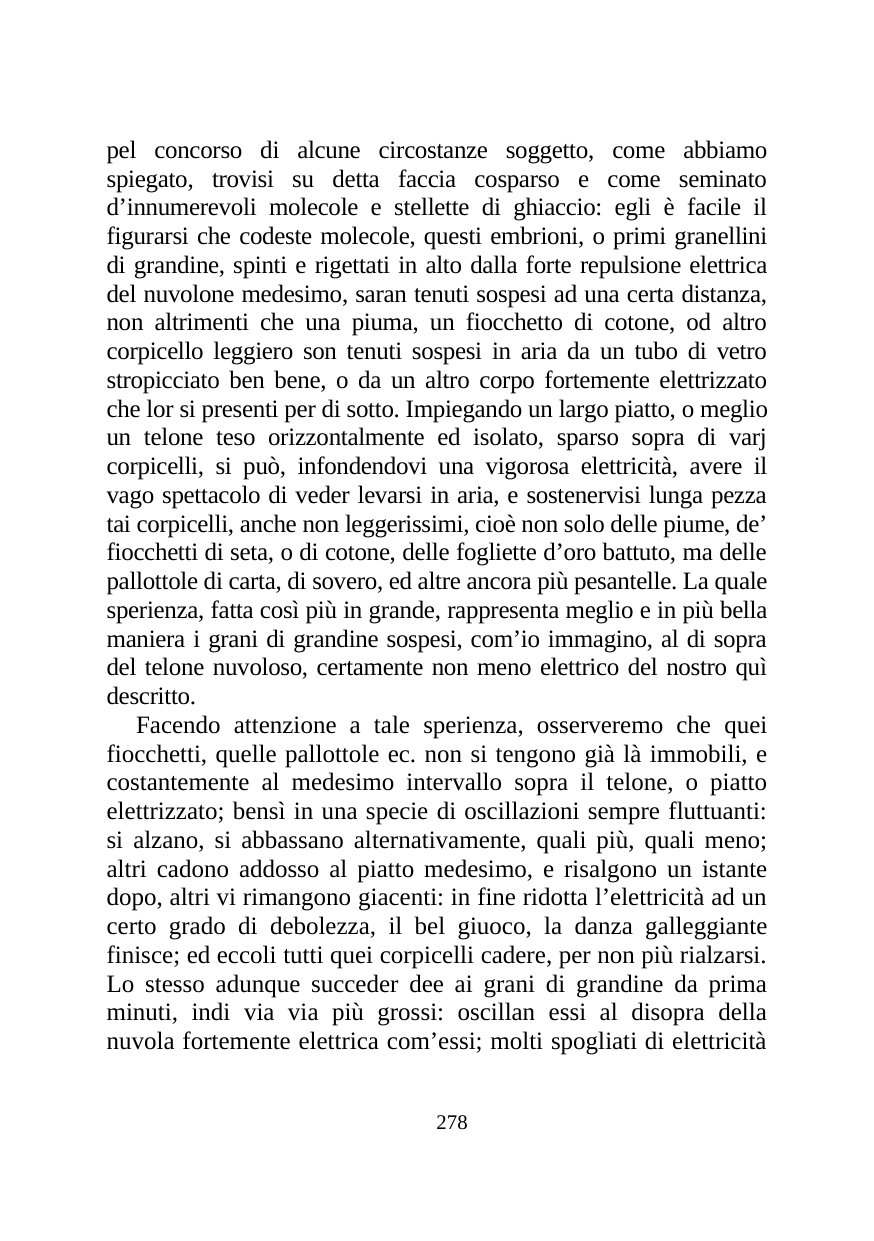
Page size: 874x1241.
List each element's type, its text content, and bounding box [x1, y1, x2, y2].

text Facendo attenzione a tale sperienza, osserveremo che quei fiocchetti, quelle pallottole ec. non si tengono già là immobili, e costantemente al medesimo intervallo sopra il telone, o piatto elettrizzato; bensì in una specie di oscillazioni sempre fluttuanti: si alzano, si abbassano alternativamente, quali più, quali meno; altri cadono addosso al piatto medesimo, e risalgono un istante dopo, altri vi rimangono giacenti: in fine ridotta l’elettricità ad un certo grado di debolezza, il bel giuoco, la danza galleggiante finisce; ed eccoli tutti quei corpicelli cadere, per non più rialzarsi. Lo stesso adunque succeder dee ai grani di grandine da prima minuti, indi via via più grossi: oscillan essi al disopra della nuvola fortemente elettrica com’essi; molti spogliati di elettricità [106, 710, 768, 1055]
text pel concorso di alcune circostanze soggetto, come abbiamo spiegato, trovisi su detta faccia cosparso e come seminato d’innumerevoli molecole e stellette di ghiaccio: egli è facile il figurarsi che codeste molecole, questi embrioni, o primi granellini di grandine, spinti e rigettati in alto dalla forte repulsione elettrica del nuvolone medesimo, saran tenuti sospesi ad una certa distanza, non altrimenti che una piuma, un fiocchetto di cotone, od altro corpicello leggiero son tenuti sospesi in aria da un tubo di vetro stropicciato ben bene, o da un altro corpo fortemente elettrizzato che lor si presenti per di sotto. Impiegando un largo piatto, o meglio un telone teso orizzontalmente ed isolato, sparso sopra di varj corpicelli, si può, infondendovi una vigorosa elettricità, avere il vago spettacolo di veder levarsi in aria, e sostenervisi lunga pezza tai corpicelli, anche non leggerissimi, cioè non solo delle piume, de’ fiocchetti di seta, o di cotone, delle fogliette d’oro battuto, ma delle pallottole di carta, di sovero, ed altre ancora più pesantelle. La quale sperienza, fatta così più in grande, rappresenta meglio e in più bella maniera i grani di grandine sospesi, com’io immagino, al di sopra del telone nuvoloso, certamente non meno elettrico del nostro quì descritto. [106, 135, 768, 710]
